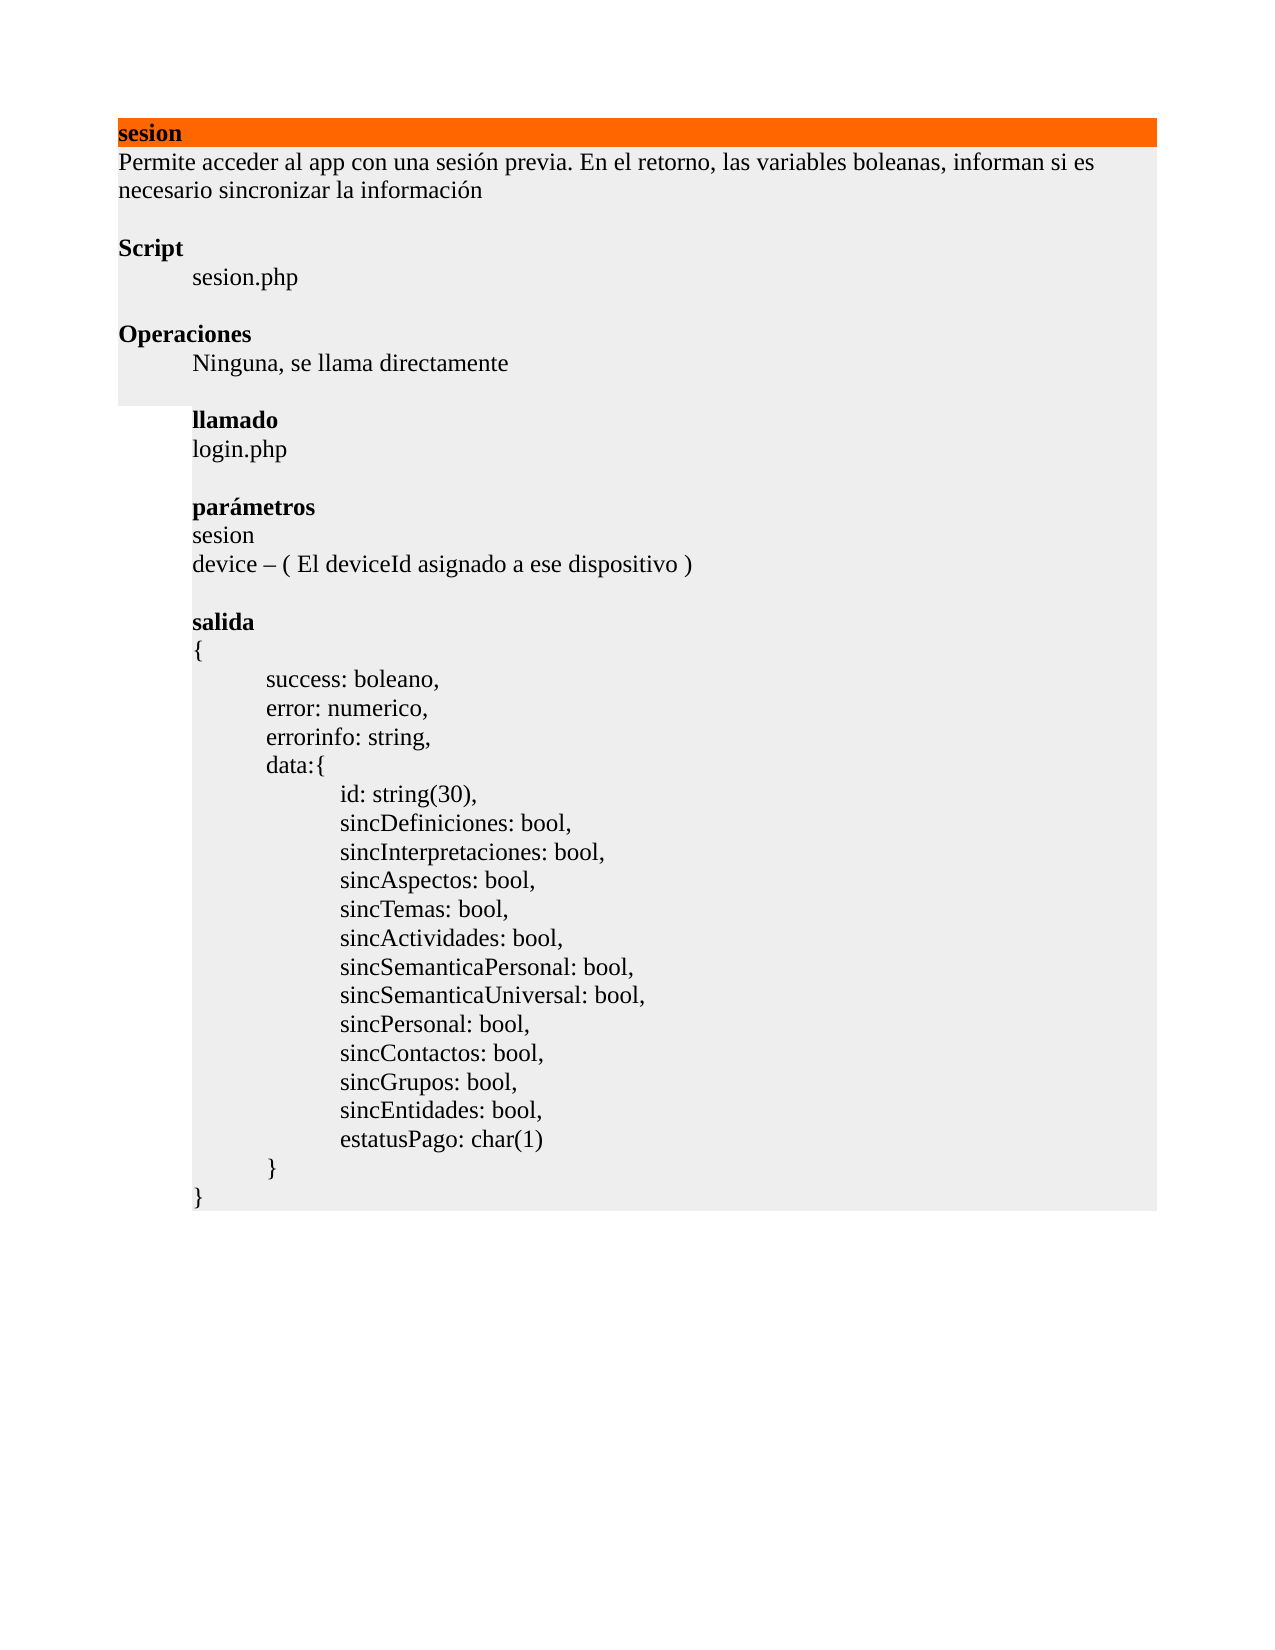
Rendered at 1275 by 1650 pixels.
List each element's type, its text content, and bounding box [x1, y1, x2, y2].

text sesion.php [118, 262, 1157, 291]
text sincInterpretaciones: bool, [192, 837, 1157, 866]
text device – ( El deviceId asignado a ese dispositivo ) [192, 549, 1157, 578]
text Permite acceder al app con una sesión previa. En el retorno, las variables boleanas, informan si es necesario sincronizar la información [118, 147, 1157, 204]
text Ninguna, se llama directamente [118, 348, 1157, 377]
text errorinfo: string, [192, 722, 1157, 751]
text sincPersonal: bool, [192, 1009, 1157, 1038]
text llamado [192, 406, 1157, 434]
text } [192, 1182, 1157, 1211]
text { [192, 636, 1157, 664]
text success: boleano, [192, 664, 1157, 693]
text sincEntidades: bool, [192, 1096, 1157, 1124]
text } [192, 1153, 1157, 1182]
text salida [192, 607, 1157, 636]
text sesion [192, 521, 1157, 549]
text Operaciones [118, 319, 1157, 348]
text sincGrupos: bool, [192, 1067, 1157, 1096]
text estatusPago: char(1) [192, 1124, 1157, 1153]
text sincActividades: bool, [192, 923, 1157, 952]
text sincSemanticaPersonal: bool, [192, 952, 1157, 981]
text sincDefiniciones: bool, [192, 808, 1157, 837]
text sincAspectos: bool, [192, 866, 1157, 894]
text sincContactos: bool, [192, 1038, 1157, 1067]
text sincSemanticaUniversal: bool, [192, 981, 1157, 1009]
text login.php [192, 434, 1157, 463]
text id: string(30), [192, 779, 1157, 808]
text sesion [118, 118, 1157, 147]
text Script [118, 233, 1157, 262]
text data:{ [192, 751, 1157, 779]
text parámetros [192, 492, 1157, 521]
text sincTemas: bool, [192, 894, 1157, 923]
text error: numerico, [192, 693, 1157, 722]
